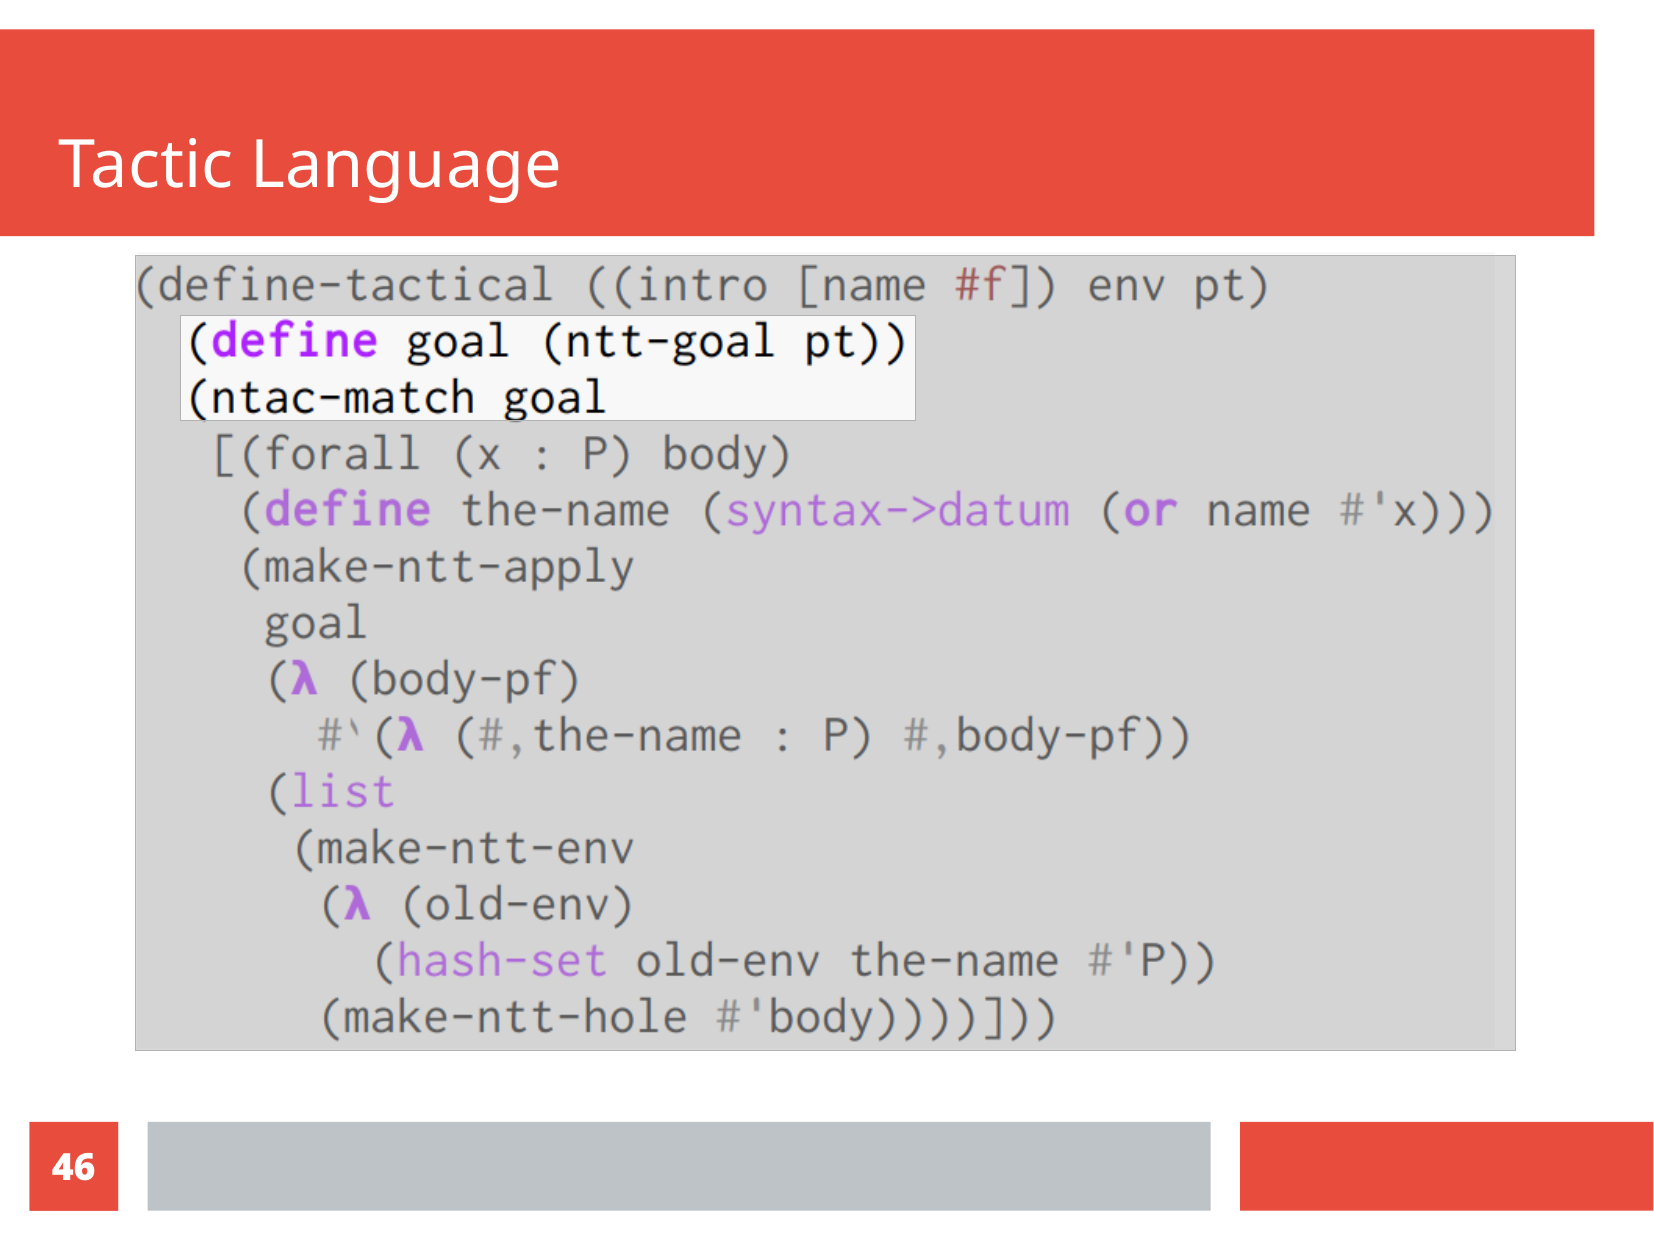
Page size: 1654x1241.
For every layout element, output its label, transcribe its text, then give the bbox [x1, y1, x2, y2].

title Tactic Language [59, 59, 1595, 207]
picture [181, 316, 915, 420]
text_box [135, 255, 1516, 1051]
